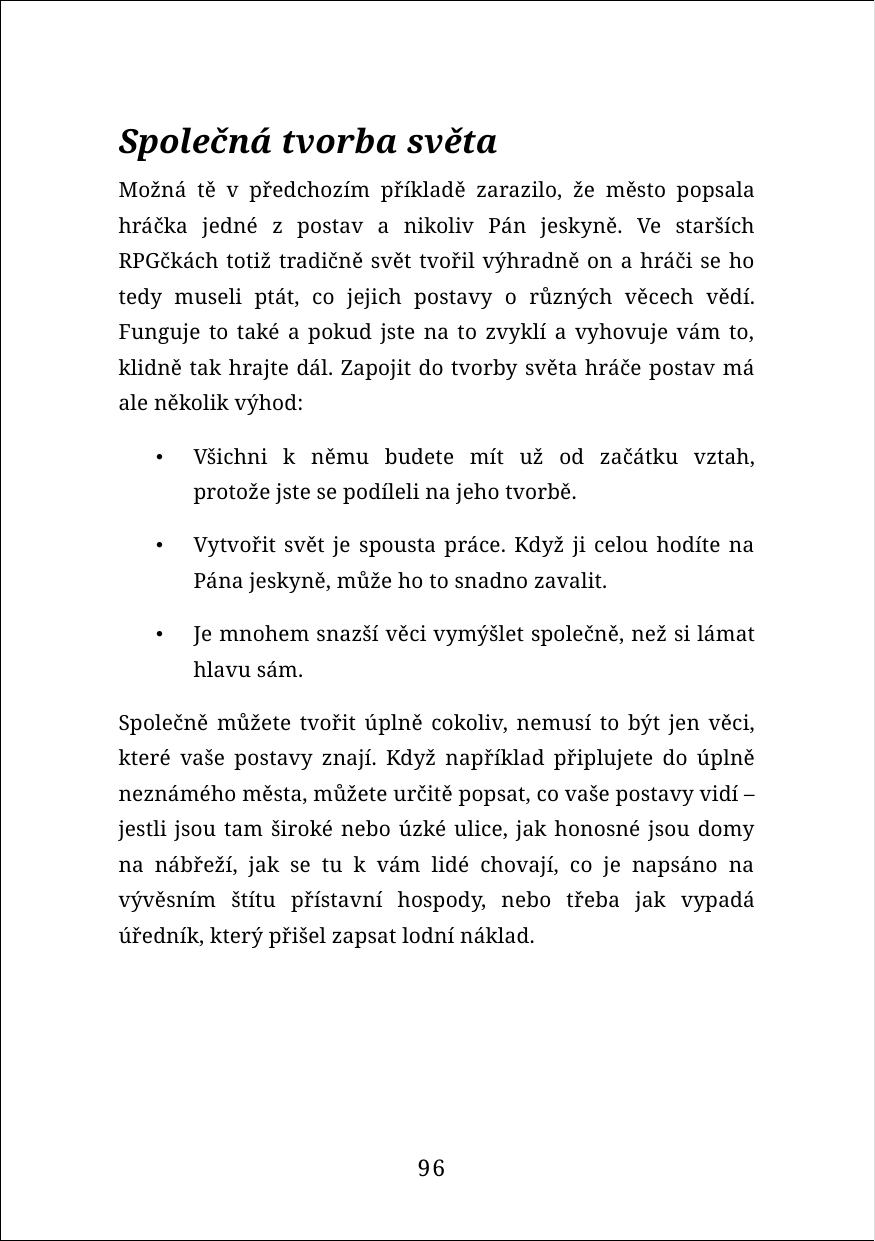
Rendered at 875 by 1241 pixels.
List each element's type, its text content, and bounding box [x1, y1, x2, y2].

text Možná tě v předchozím příkladě zarazilo, že město popsala hráčka jedné z postav a nikoliv Pán jeskyně. Ve starších RPGčkách totiž tradičně svět tvořil výhradně on a hráči se ho tedy museli ptát, co jejich postavy o různých věcech vědí. Funguje to také a pokud jste na to zvyklí a vyhovuje vám to, klidně tak hrajte dál. Zapojit do tvorby světa hráče postav má ale několik výhod: [118, 175, 756, 417]
text Společně můžete tvořit úplně cokoliv, nemusí to být jen věci, které vaše postavy znají. Když například připlujete do úplně neznámého města, můžete určitě popsat, co vaše postavy vidí – jestli jsou tam široké nebo úzké ulice, jak honosné jsou domy na nábřeží, jak se tu k vám lidé chovají, co je napsáno na vývěsním štítu přístavní hospody, nebo třeba jak vypadá úředník, který přišel zapsat lodní náklad. [118, 708, 756, 949]
list Vytvořit svět je spousta práce. Když ji celou hodíte na Pána jeskyně, může ho to snadno zavalit. [156, 531, 756, 594]
list Všichni k němu budete mít už od začátku vztah, protože jste se podíleli na jeho tvorbě. [156, 442, 756, 506]
subtitle Společná tvorba světa [118, 118, 756, 164]
list Je mnohem snazší věci vymýšlet společně, než si lámat hlavu sám. [156, 619, 756, 683]
